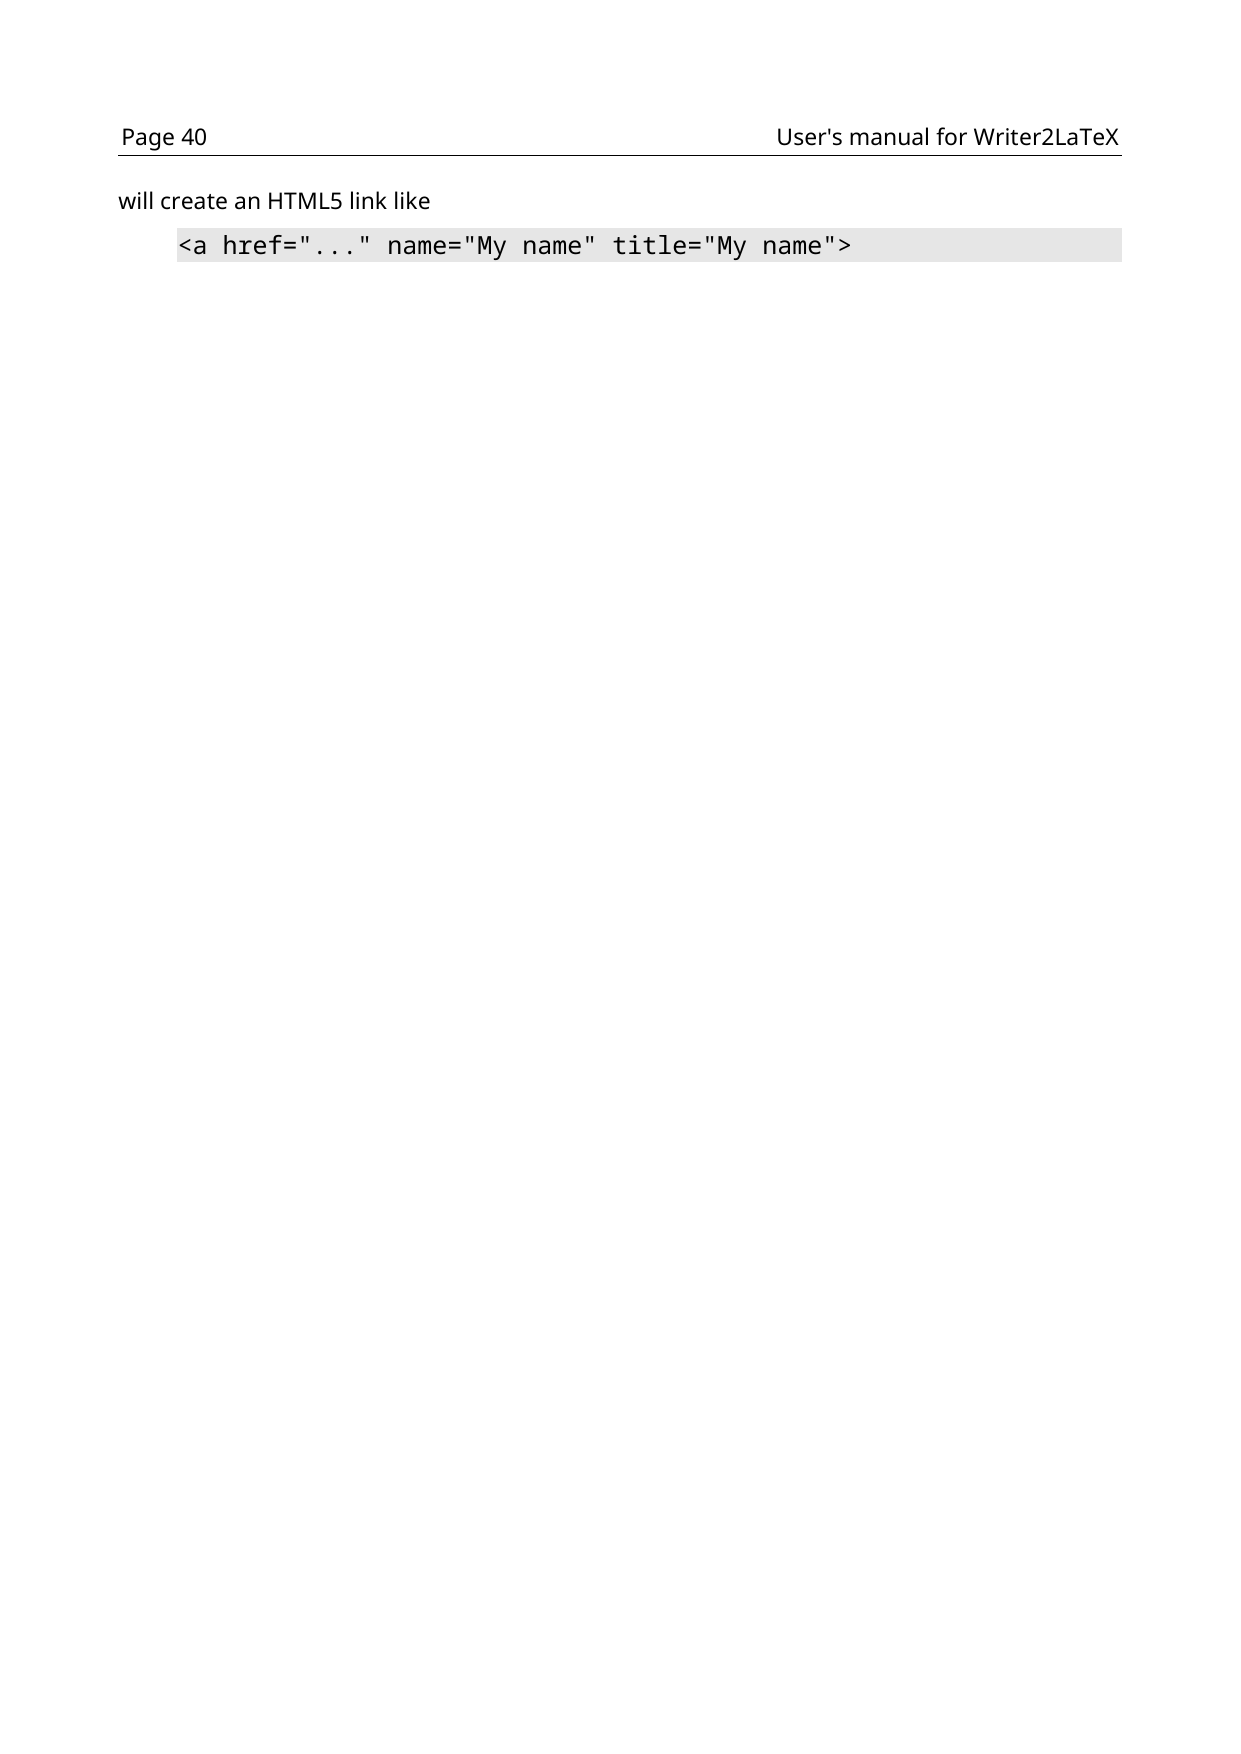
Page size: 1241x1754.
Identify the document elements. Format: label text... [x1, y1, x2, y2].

text will create an HTML5 link like [118, 184, 1122, 216]
text <a href="..." name="My name" title="My name"> [177, 228, 1122, 262]
